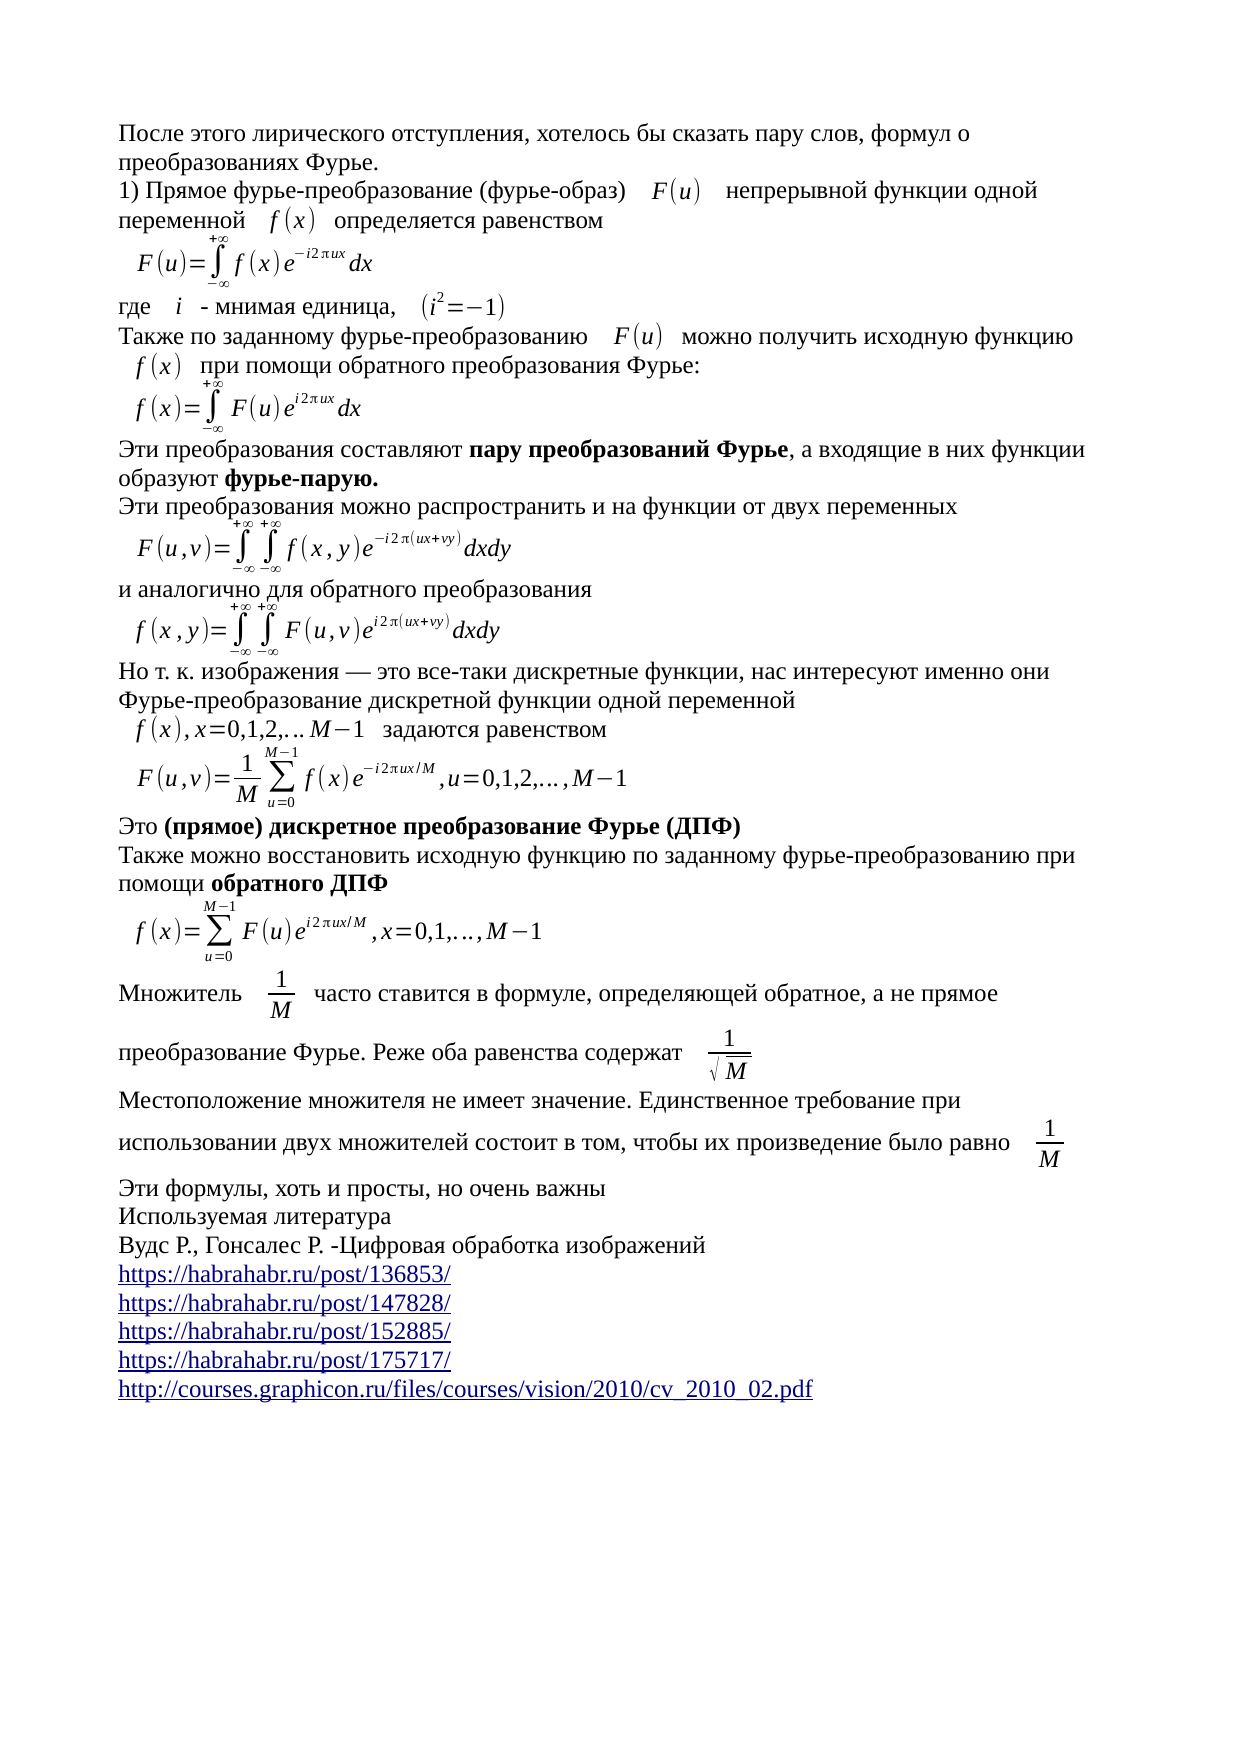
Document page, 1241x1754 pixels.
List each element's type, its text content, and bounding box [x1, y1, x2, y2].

text Множитель часто ставится в формуле, определяющей обратное, а не прямое преобразование Фурье. Реже оба равенства содержат [118, 964, 1122, 1085]
text Фурье-преобразование дискретной функции одной переменной [118, 685, 1122, 714]
text https://habrahabr.ru/post/136853/ [118, 1259, 1122, 1288]
text Используемая литература [118, 1201, 1122, 1230]
text Вудс Р., Гонсалес Р. -Цифровая обработка изображений [118, 1230, 1122, 1259]
text https://habrahabr.ru/post/147828/ [118, 1288, 1122, 1316]
text 1) Прямое фурье-преобразование (фурье-образ) непрерывной функции одной переменной определяется равенством [118, 176, 1122, 235]
text задаются равенством [118, 714, 1122, 744]
text https://habrahabr.ru/post/152885/ [118, 1316, 1122, 1345]
text Эти преобразования можно распространить и на функции от двух переменных [118, 491, 1122, 520]
text Местоположение множителя не имеет значение. Единственное требование при использовании двух множителей состоит в том, чтобы их произведение было равно [118, 1085, 1122, 1173]
text Но т. к. изображения — это все-таки дискретные функции, нас интересуют именно они [118, 656, 1122, 685]
text Также можно восстановить исходную функцию по заданному фурье-преобразованию при помощи обратного ДПФ [118, 840, 1122, 897]
text Также по заданному фурье-преобразованию можно получить исходную функцию при помощи обратного преобразования Фурье: [118, 321, 1122, 380]
text где - мнимая единица, [118, 289, 1122, 321]
text Эти преобразования составляют пару преобразований Фурье, а входящие в них функции образуют фурье-парую. [118, 434, 1122, 491]
text Эти формулы, хоть и просты, но очень важны [118, 1173, 1122, 1201]
text После этого лирического отступления, хотелось бы сказать пару слов, формул о преобразованиях Фурье. [118, 118, 1122, 176]
text Это (прямое) дискретное преобразование Фурье (ДПФ) [118, 811, 1122, 840]
text http://courses.graphicon.ru/files/courses/vision/2010/cv_2010_02.pdf [118, 1374, 1122, 1403]
text и аналогично для обратного преобразования [118, 574, 1122, 603]
text https://habrahabr.ru/post/175717/ [118, 1345, 1122, 1374]
